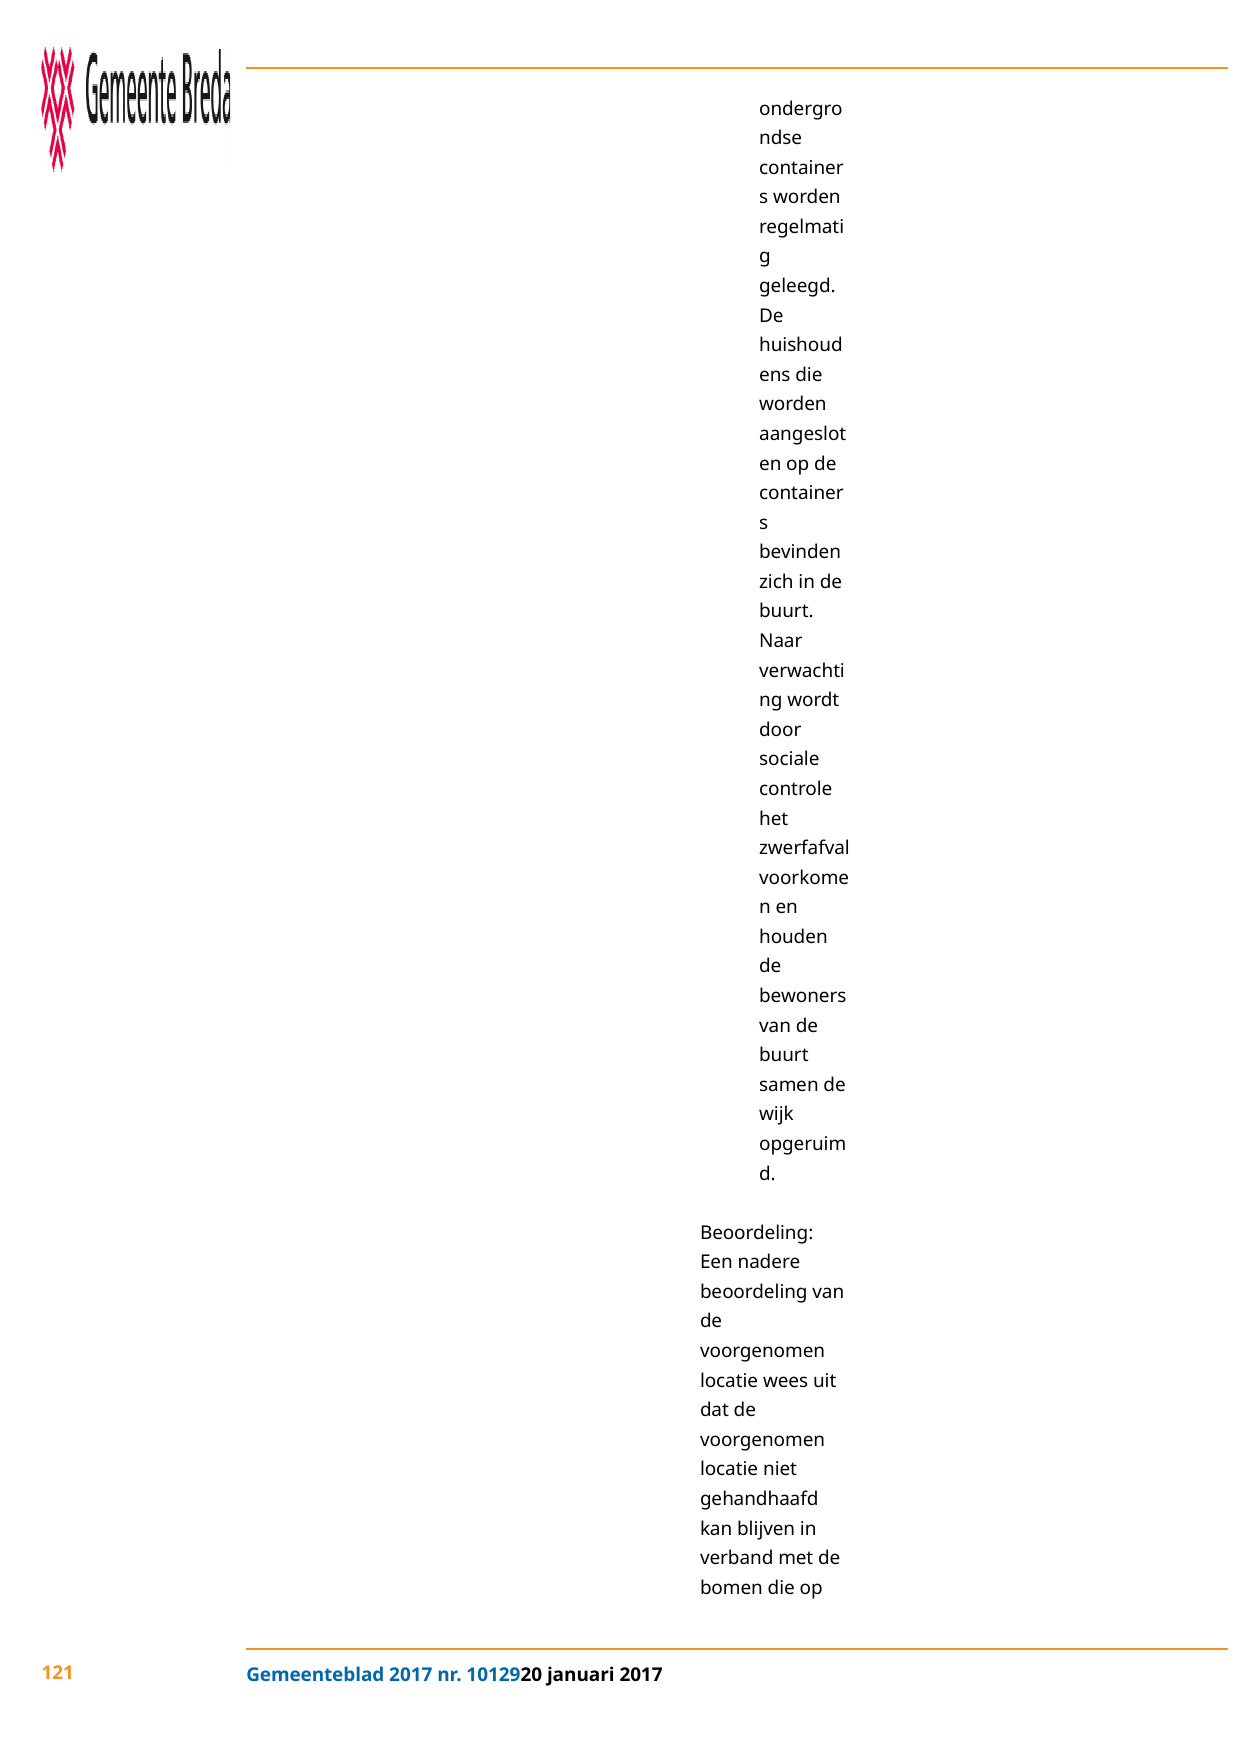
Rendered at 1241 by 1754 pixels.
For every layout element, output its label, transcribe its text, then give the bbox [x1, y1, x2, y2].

picture [41, 47, 231, 172]
table_cell [549, 95, 700, 1600]
table_cell [1001, 95, 1152, 1600]
table_cell [248, 95, 398, 1600]
table_cell ondergrondse containers worden regelmatig geleegd. De huishoudens die worden aangesloten op de containers bevinden zich in de buurt. Naar verwachting wordt door sociale controle het zwerfafval voorkomen en houden de bewoners van de buurt samen de wijk opgeruimd. Beoordeling: Een nadere beoordeling van de voorgenomen locatie wees uit dat de voorgenomen locatie niet gehandhaafd kan blijven in verband met de bomen die op [700, 95, 850, 1600]
table_cell [850, 95, 1001, 1600]
table_cell [399, 95, 549, 1600]
